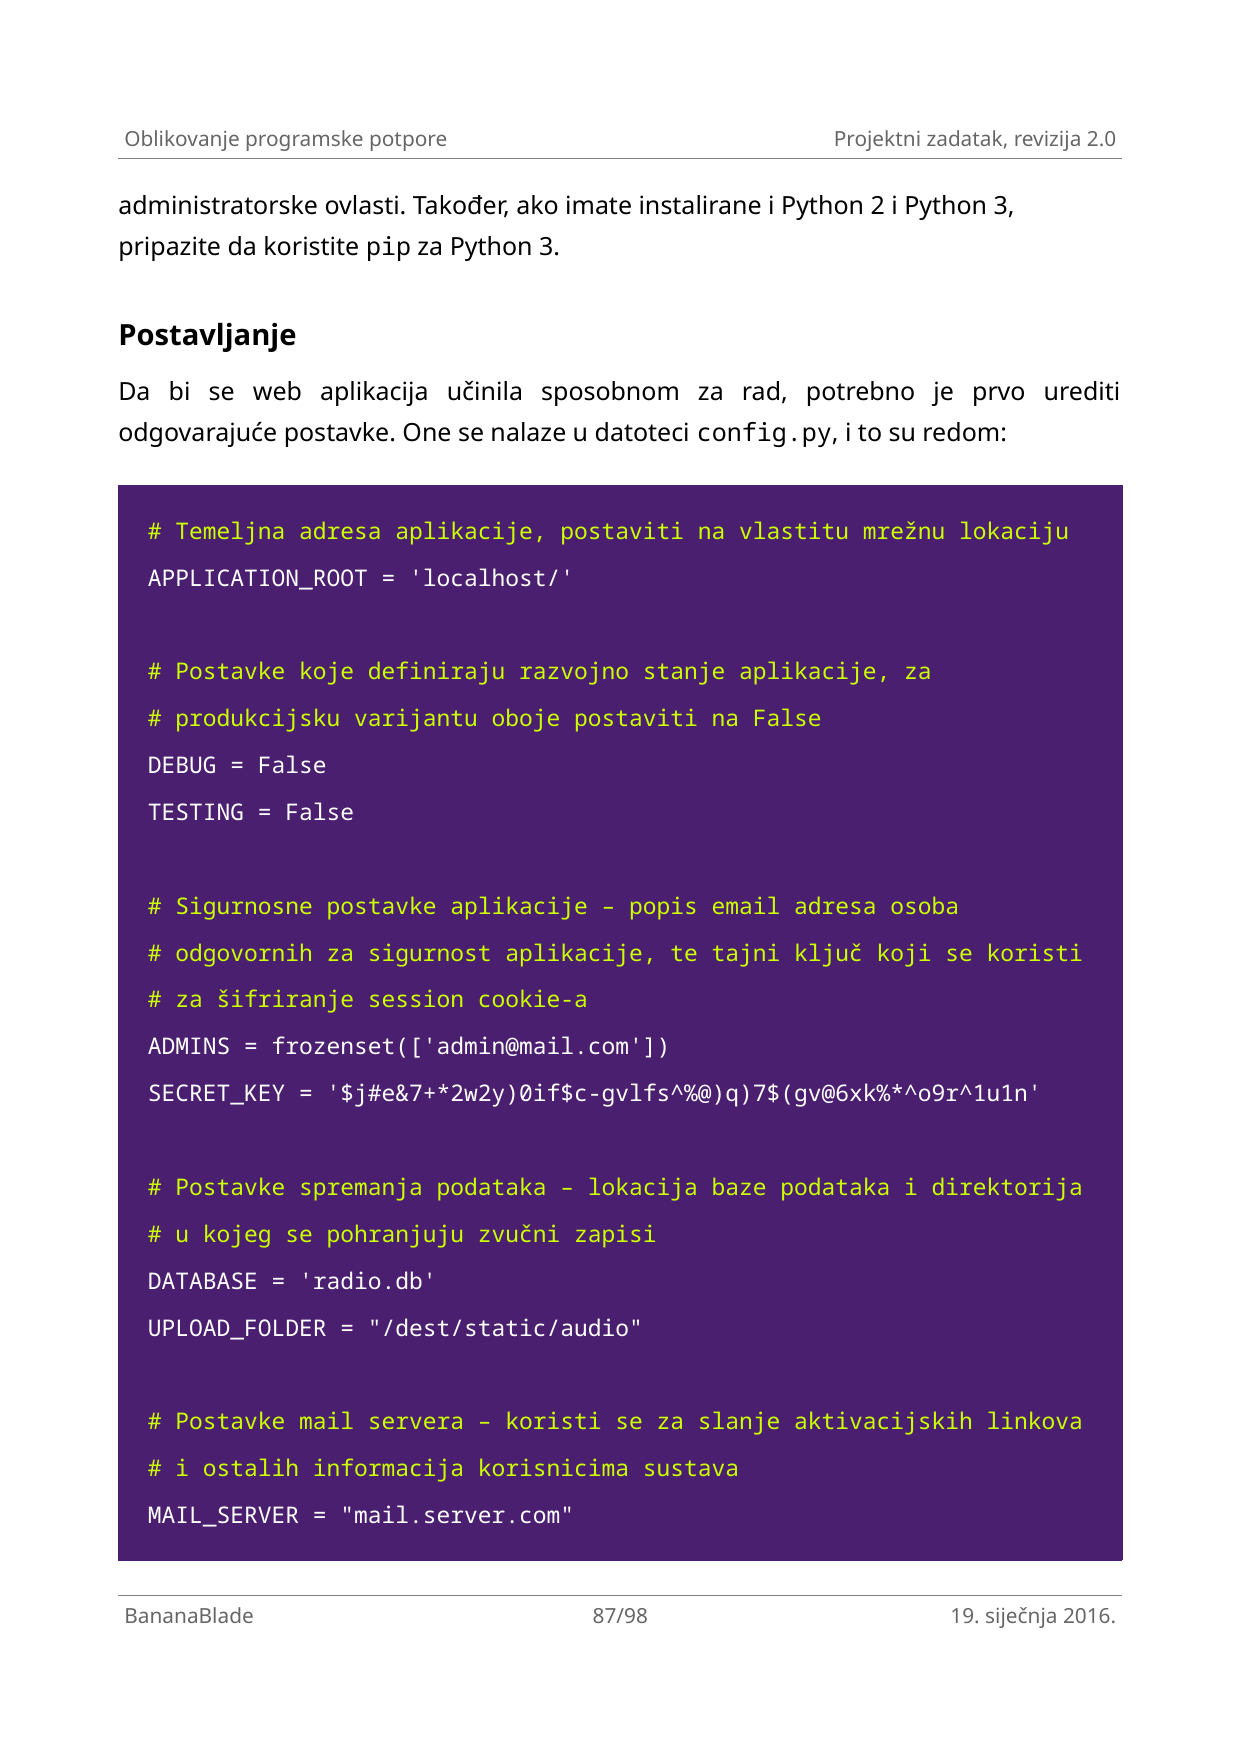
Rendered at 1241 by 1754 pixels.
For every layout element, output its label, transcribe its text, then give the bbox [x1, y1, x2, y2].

text Da bi se web aplikacija učinila sposobnom za rad, potrebno je prvo urediti odgovarajuće postavke. One se nalaze u datoteci config.py, i to su redom: [118, 374, 1122, 449]
text # Temeljna adresa aplikacije, postaviti na vlastitu mrežnu lokaciju APPLICATION_ROOT = 'localhost/' # Postavke koje definiraju razvojno stanje aplikacije, za # produkcijsku varijantu oboje postaviti na False DEBUG = False TESTING = False # Sigurnosne postavke aplikacije – popis email adresa osoba # odgovornih za sigurnost aplikacije, te tajni ključ koji se koristi # za šifriranje session cookie-a ADMINS = frozenset(['admin@mail.com']) SECRET_KEY = '$j#e&7+*2w2y)0if$c-gvlfs^%@)q)7$(gv@6xk%*^o9r^1u1n' # Postavke spremanja podataka – lokacija baze podataka i direktorija # u kojeg se pohranjuju zvučni zapisi DATABASE = 'radio.db' UPLOAD_FOLDER = "/dest/static/audio" # Postavke mail servera – koristi se za slanje aktivacijskih linkova # i ostalih informacija korisnicima sustava MAIL_SERVER = "mail.server.com" [119, 486, 1122, 1560]
subtitle Postavljanje [118, 314, 1122, 353]
text administratorske ovlasti. Također, ako imate instalirane i Python 2 i Python 3, pripazite da koristite pip za Python 3. [118, 188, 1122, 263]
